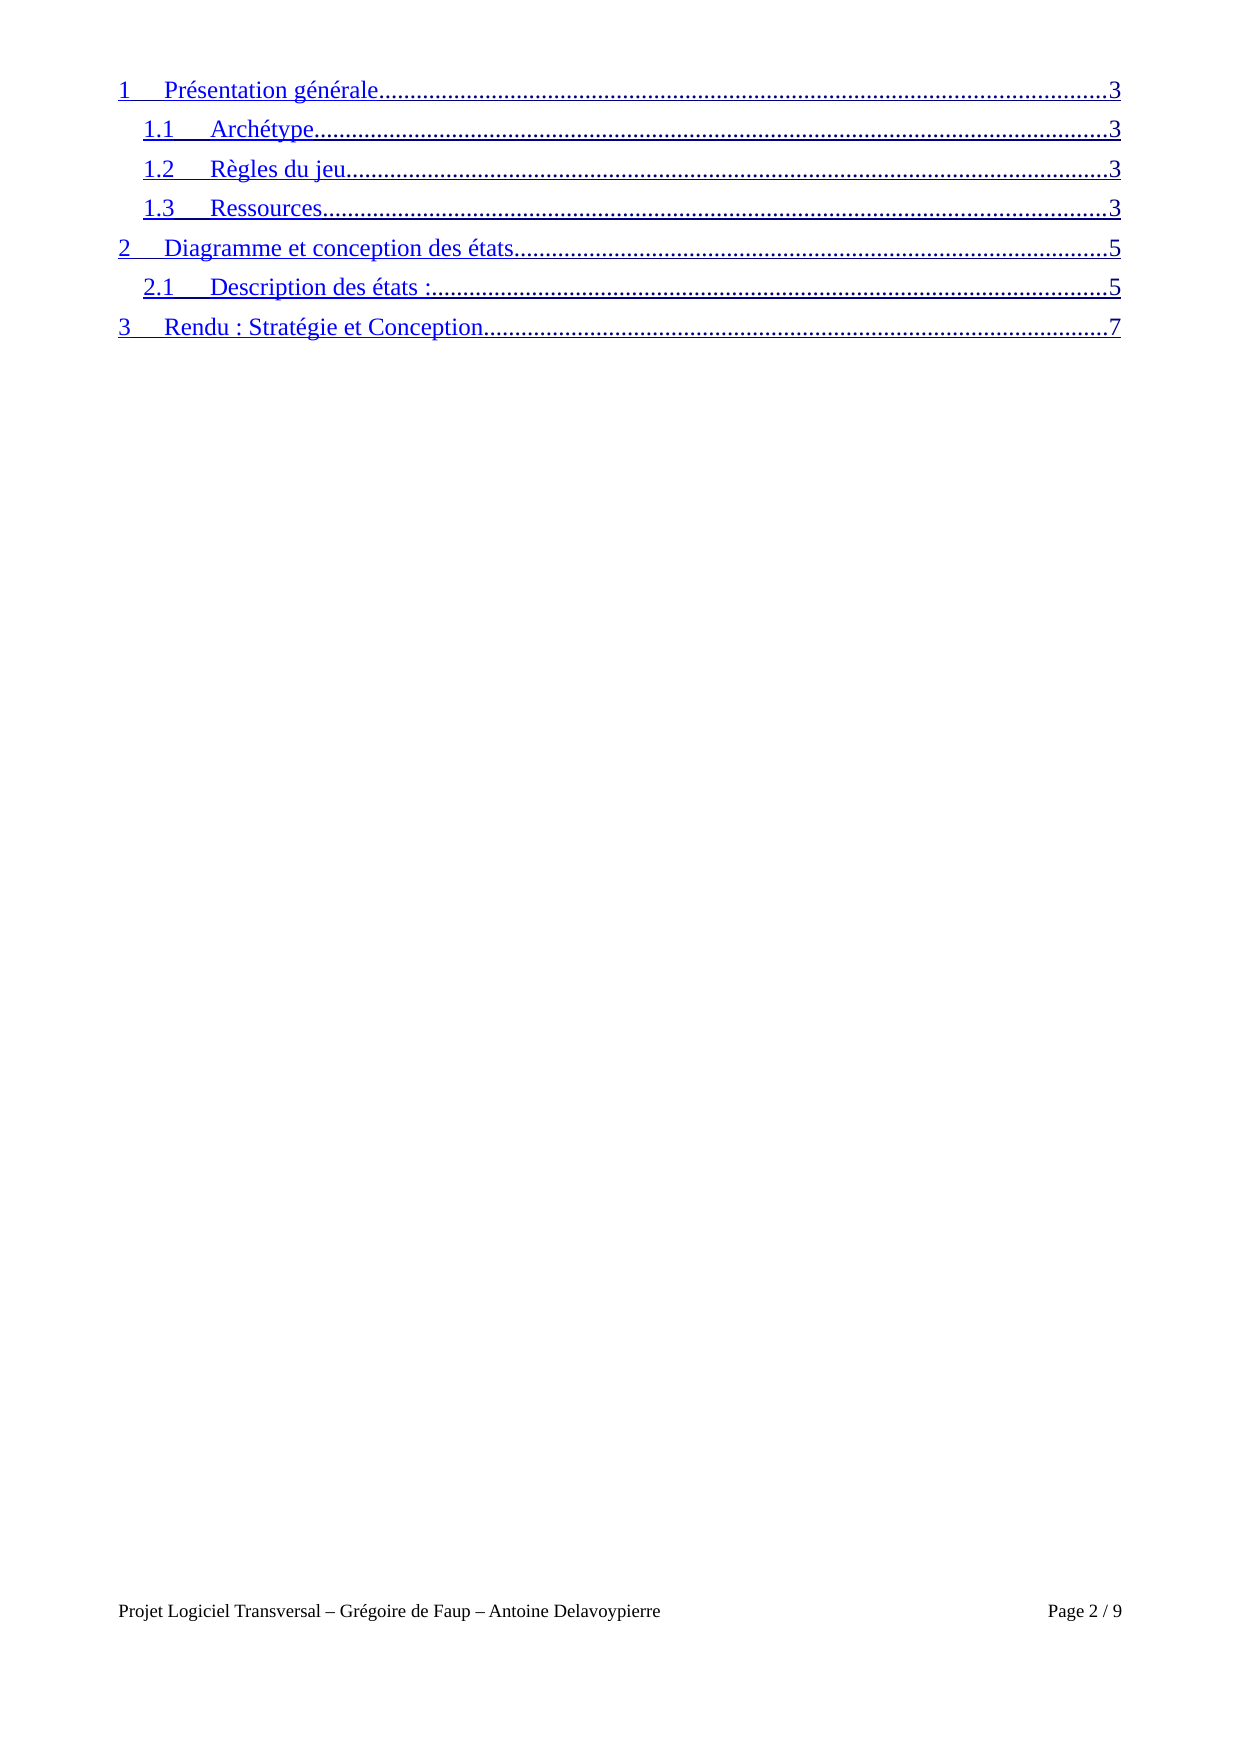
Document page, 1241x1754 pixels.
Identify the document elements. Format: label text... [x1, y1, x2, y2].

text 3 Rendu : Stratégie et Conception 7 [118, 312, 1122, 341]
text 1 Présentation générale 3 [118, 75, 1122, 104]
text 1.2 Règles du jeu 3 [143, 154, 1122, 183]
text 2.1 Description des états : 5 [143, 272, 1122, 301]
text 2 Diagramme et conception des états 5 [118, 233, 1122, 262]
text 1.3 Ressources 3 [143, 193, 1122, 222]
text 1.1 Archétype 3 [143, 114, 1122, 143]
